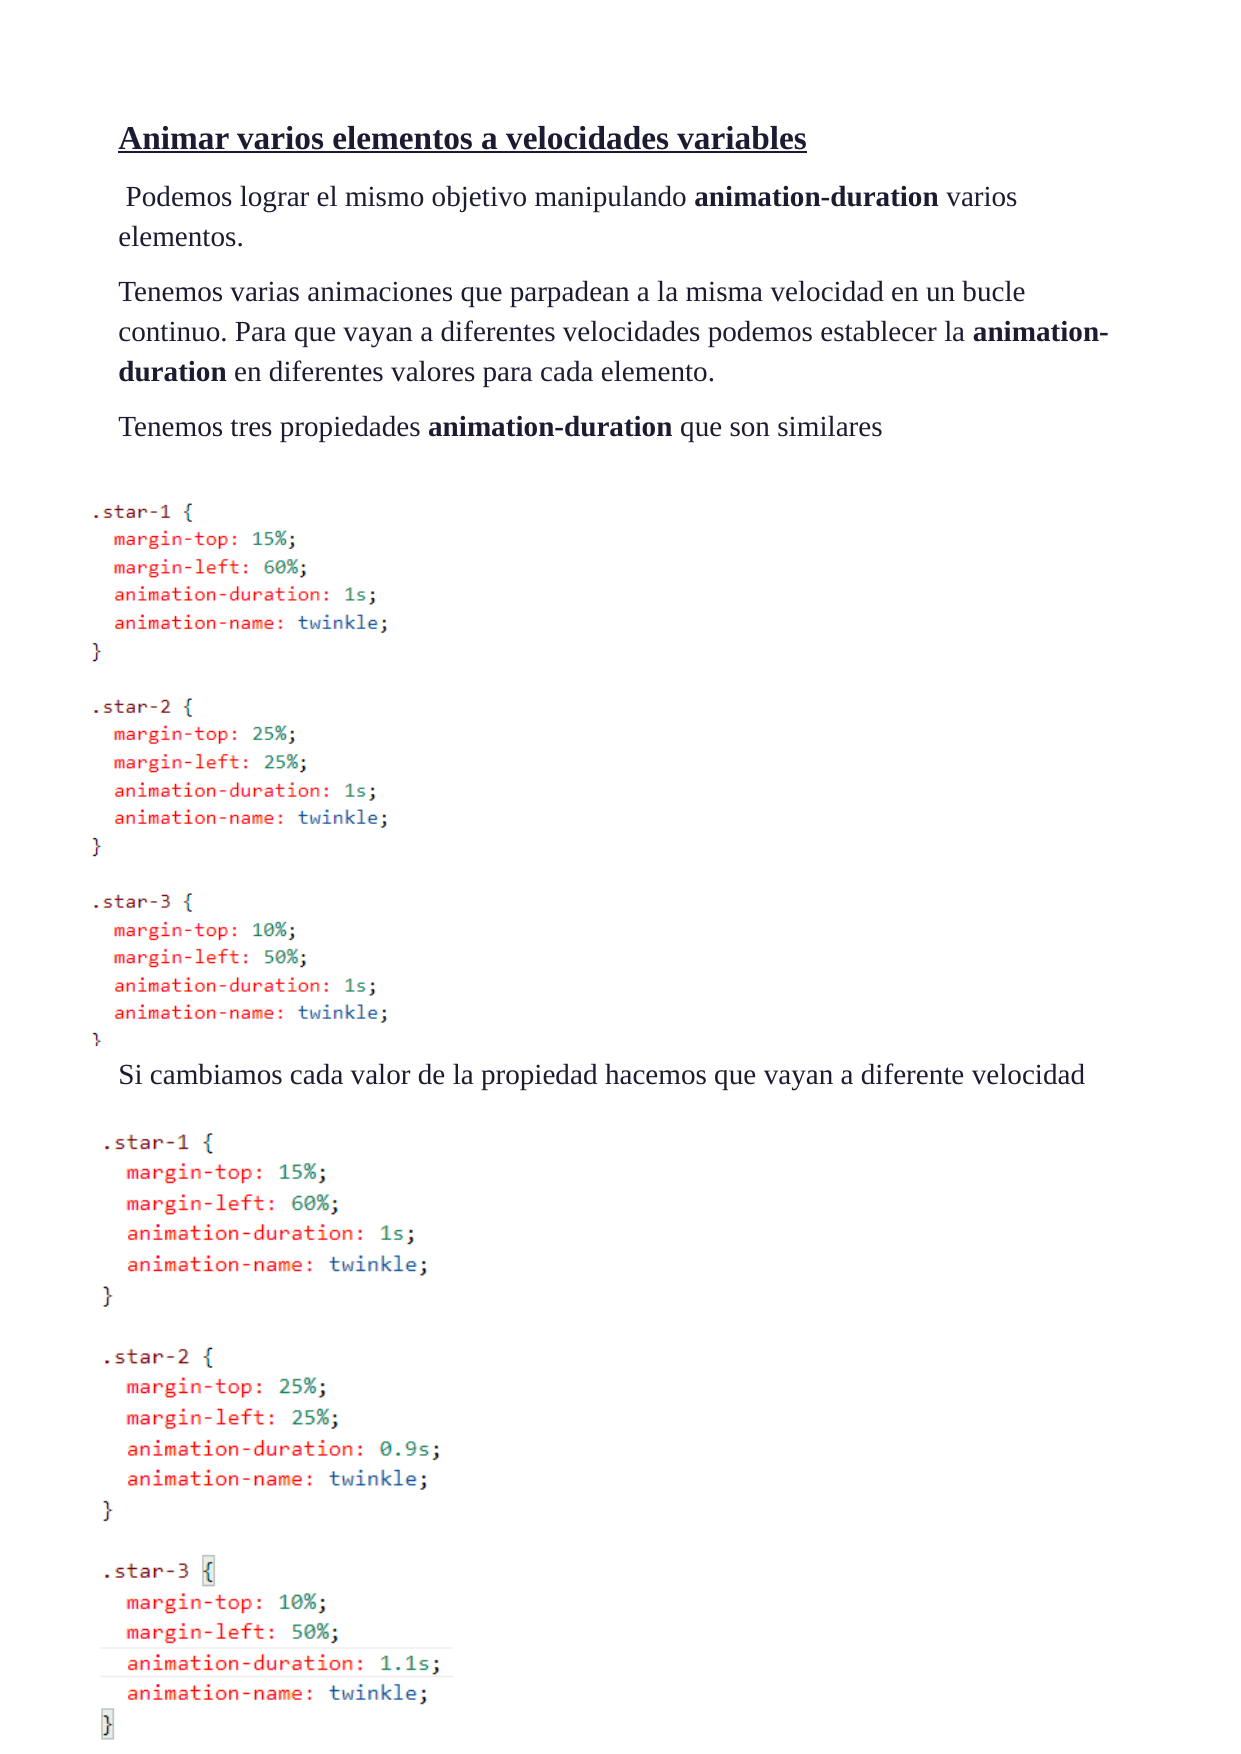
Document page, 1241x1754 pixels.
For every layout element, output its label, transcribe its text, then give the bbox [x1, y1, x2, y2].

text Animar varios elementos a velocidades variables [118, 118, 1122, 156]
picture [100, 1118, 454, 1744]
text Si cambiamos cada valor de la propiedad hacemos que vayan a diferente velocidad [118, 1057, 1122, 1091]
text Podemos lograr el mismo objetivo manipulando animation-duration varios elementos. [118, 179, 1122, 252]
text Tenemos tres propiedades animation-duration que son similares [118, 409, 1122, 442]
picture [78, 478, 413, 1046]
text Tenemos varias animaciones que parpadean a la misma velocidad en un bucle continuo. Para que vayan a diferentes velocidades podemos establecer la animation-duration en diferentes valores para cada elemento. [118, 274, 1122, 388]
